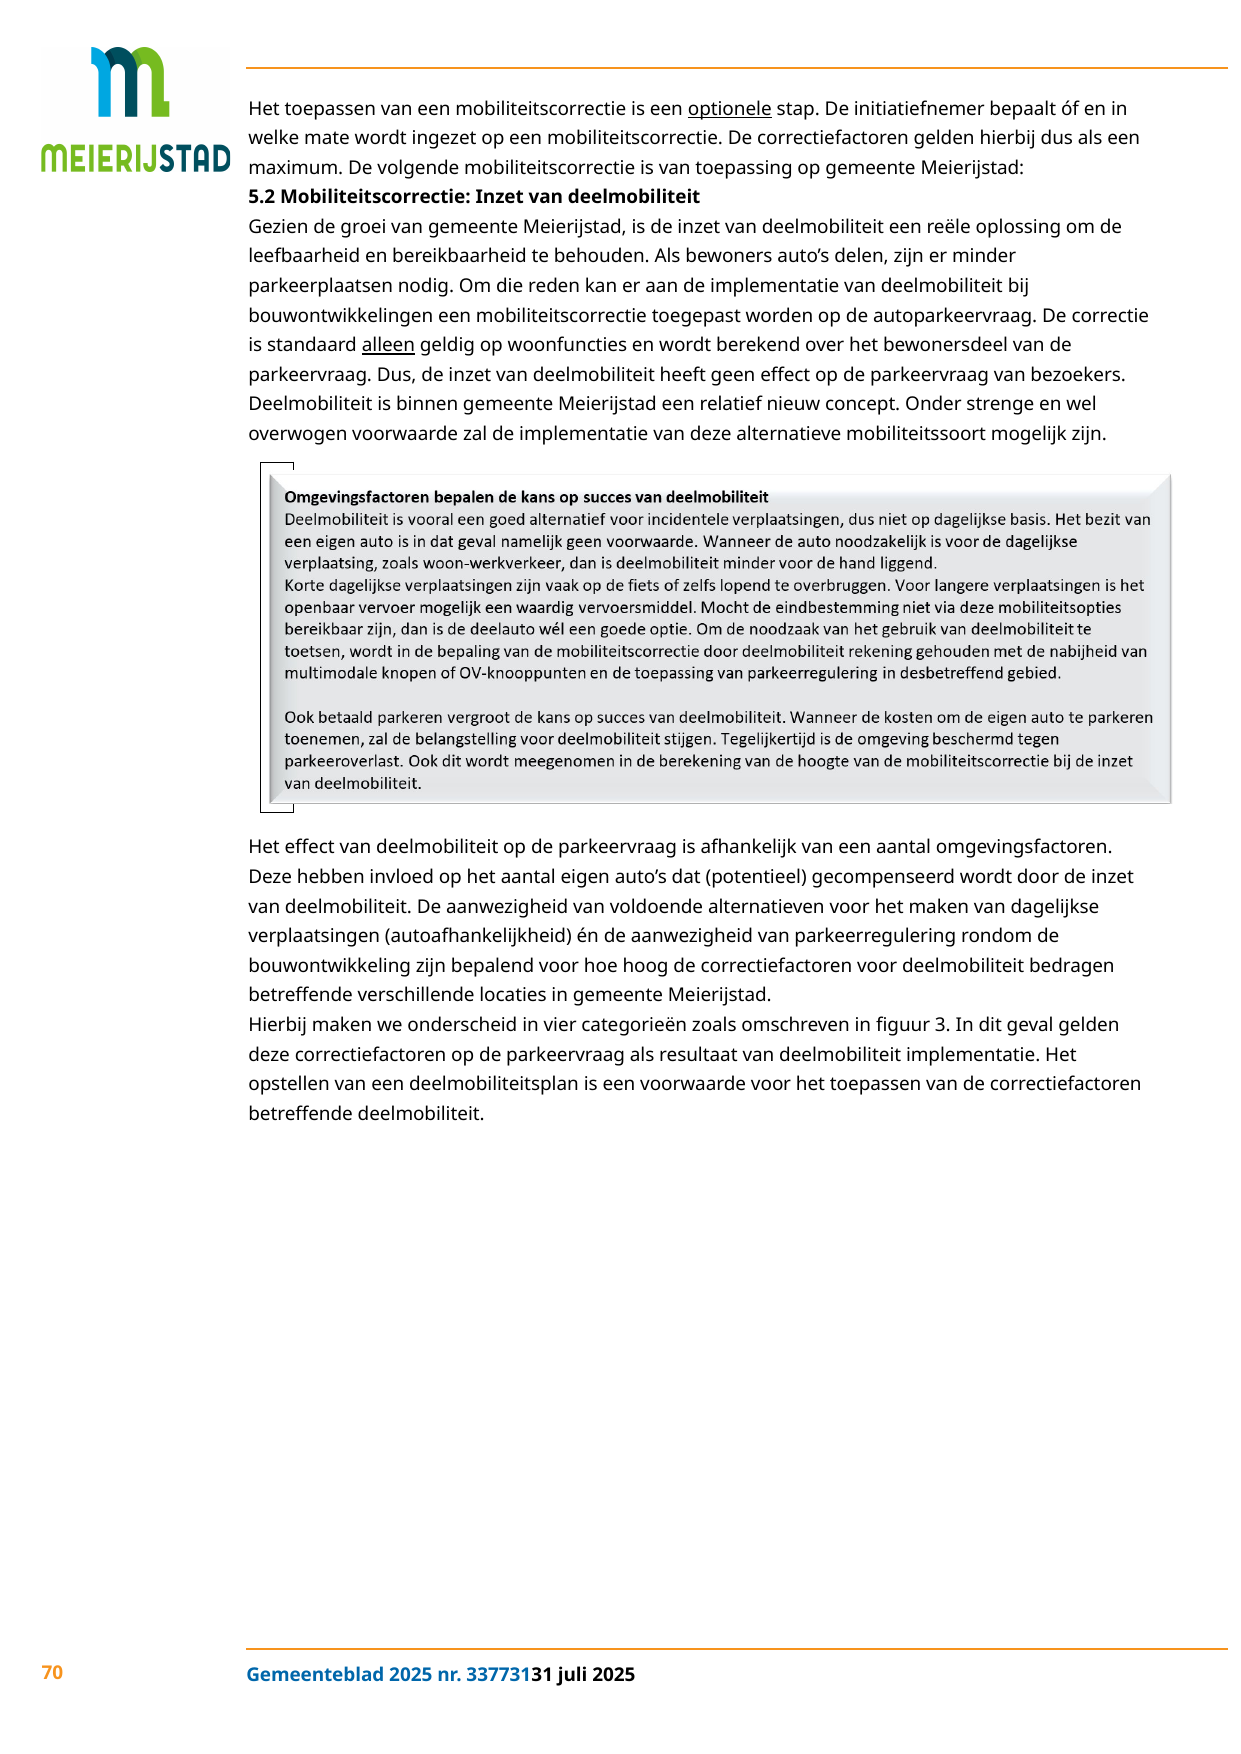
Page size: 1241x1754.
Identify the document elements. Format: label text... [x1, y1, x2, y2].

text 5.2 Mobiliteitscorrectie: Inzet van deelmobiliteit [248, 183, 1152, 209]
text Hierbij maken we onderscheid in vier categorieën zoals omschreven in figuur 3. In dit geval gelden deze correctiefactoren op de parkeervraag als resultaat van deelmobiliteit implementatie. Het opstellen van een deelmobiliteitsplan is een voorwaarde voor het toepassen van de correctiefactoren betreffende deelmobiliteit. [248, 1011, 1152, 1126]
text Het effect van deelmobiliteit op de parkeervraag is afhankelijk van een aantal omgevingsfactoren. Deze hebben invloed op het aantal eigen auto’s dat (potentieel) gecompenseerd wordt door de inzet van deelmobiliteit. De aanwezigheid van voldoende alternatieven voor het maken van dagelijkse verplaatsingen (autoafhankelijkheid) én de aanwezigheid van parkeerregulering rondom de bouwontwikkeling zijn bepalend voor hoe hoog de correctiefactoren voor deelmobiliteit bedragen betreffende verschillende locaties in gemeente Meierijstad. [248, 834, 1152, 1007]
text Het toepassen van een mobiliteitscorrectie is een optionele stap. De initiatiefnemer bepaalt óf en in welke mate wordt ingezet op een mobiliteitscorrectie. De correctiefactoren gelden hierbij dus als een maximum. De volgende mobiliteitscorrectie is van toepassing op gemeente Meierijstad: [248, 95, 1152, 180]
picture [41, 47, 231, 172]
text Gezien de groei van gemeente Meierijstad, is de inzet van deelmobiliteit een reële oplossing om de leefbaarheid en bereikbaarheid te behouden. Als bewoners auto’s delen, zijn er minder parkeerplaatsen nodig. Om die reden kan er aan de implementatie van deelmobiliteit bij bouwontwikkelingen een mobiliteitscorrectie toegepast worden op de autoparkeervraag. De correctie is standaard alleen geldig op woonfuncties en wordt berekend over het bewonersdeel van de parkeervraag. Dus, de inzet van deelmobiliteit heeft geen effect op de parkeervraag van bezoekers. Deelmobiliteit is binnen gemeente Meierijstad een relatief nieuw concept. Onder strenge en wel overwogen voorwaarde zal de implementatie van deze alternatieve mobiliteitssoort mogelijk zijn. [248, 213, 1152, 446]
picture [268, 470, 1173, 804]
